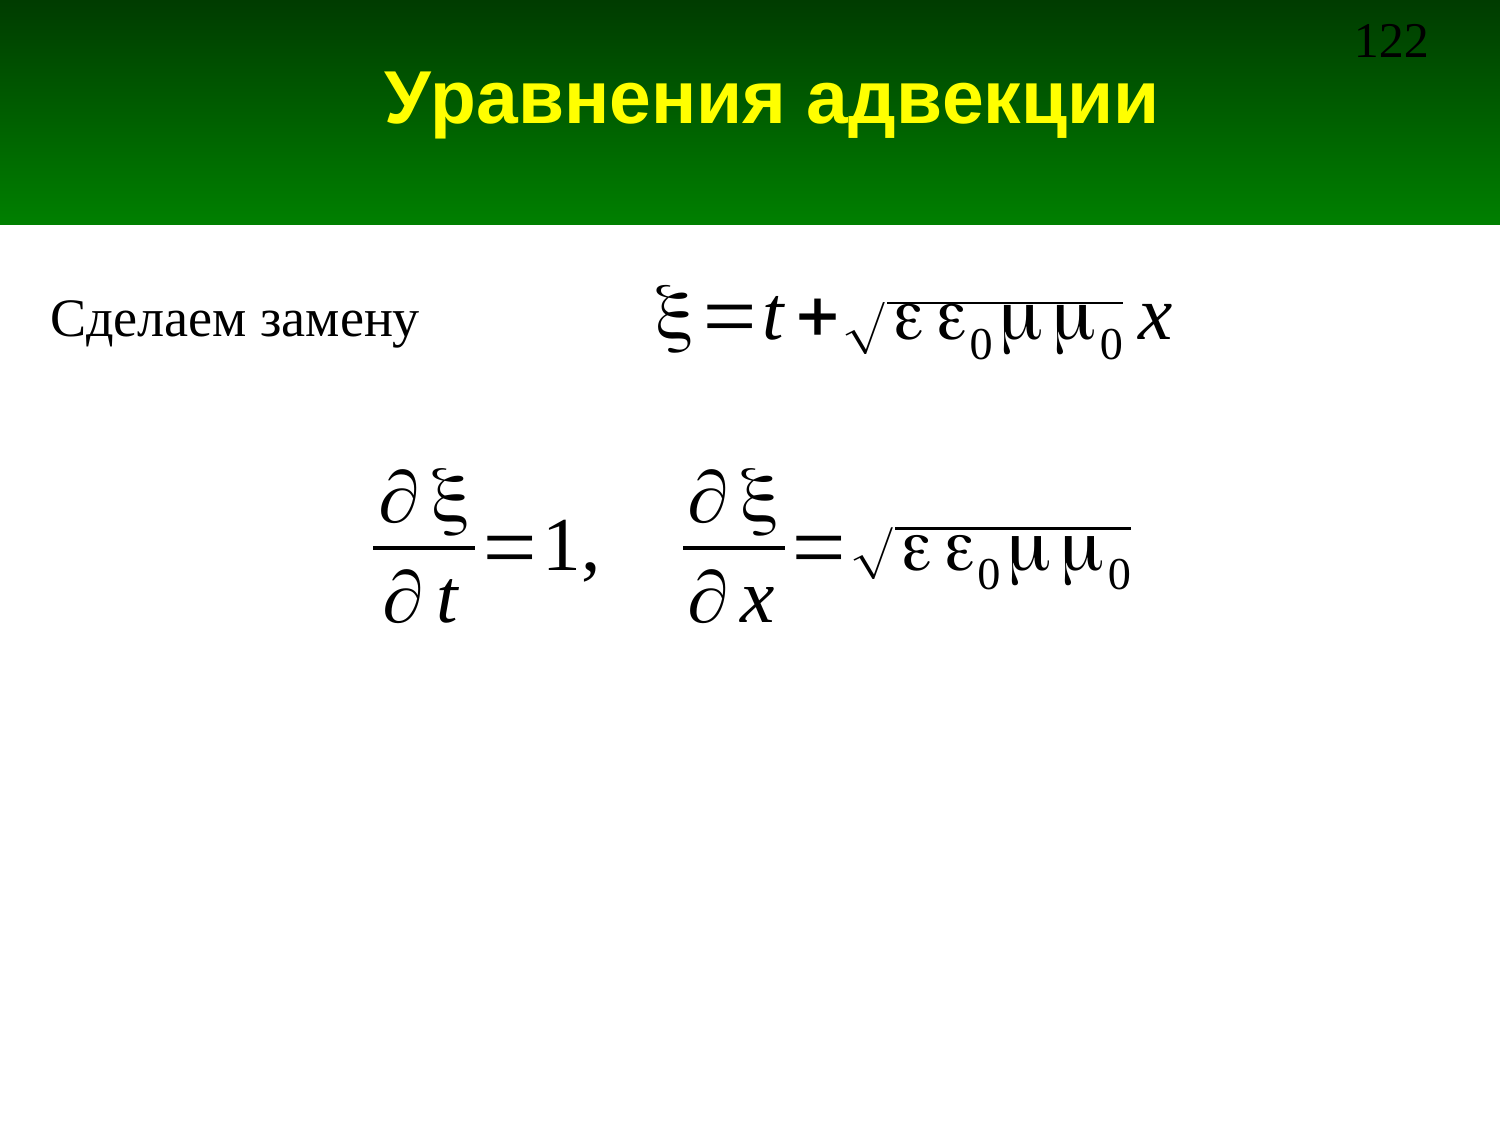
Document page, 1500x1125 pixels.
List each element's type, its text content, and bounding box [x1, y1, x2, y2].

chart [349, 465, 1151, 638]
chart [636, 273, 1194, 371]
text_box Сделаем замену [35, 274, 436, 355]
title Уравнения адвекции [123, 0, 1399, 192]
